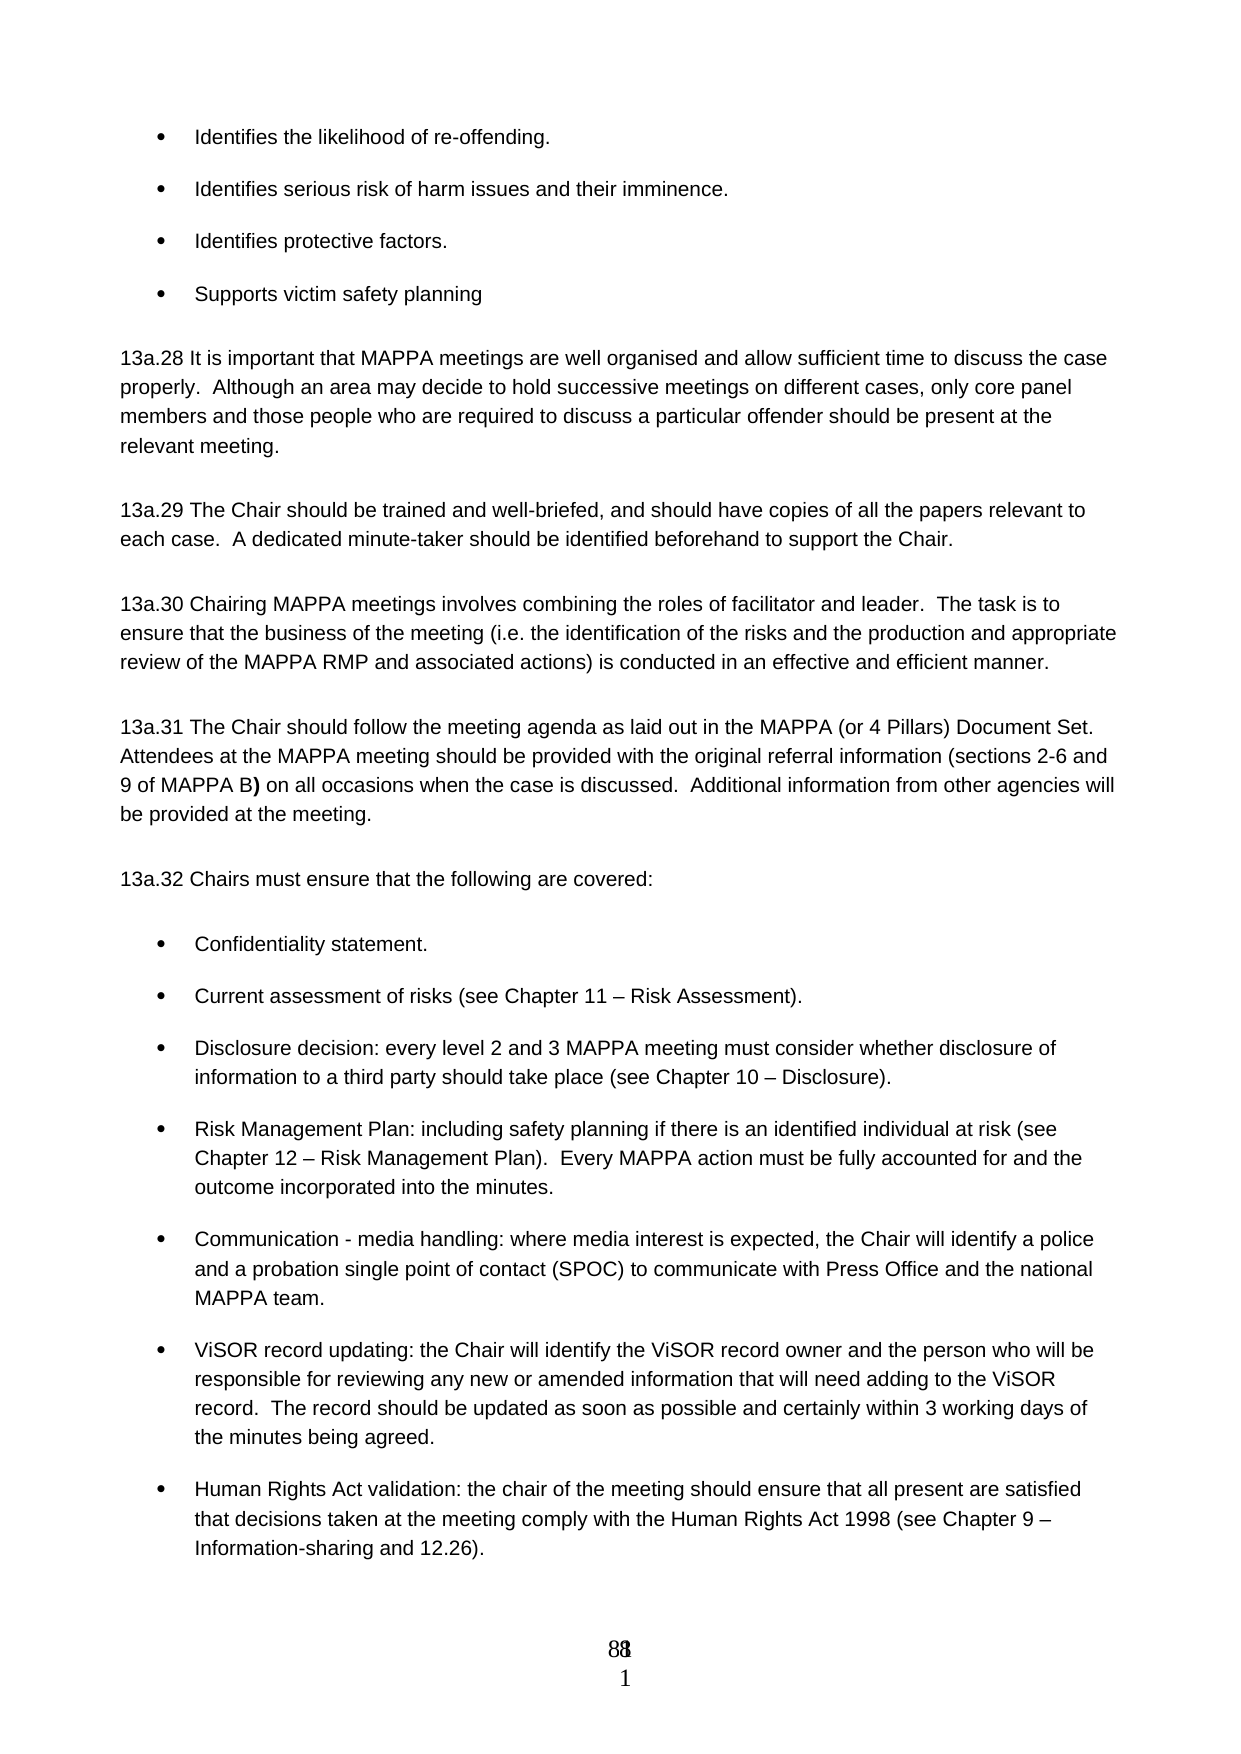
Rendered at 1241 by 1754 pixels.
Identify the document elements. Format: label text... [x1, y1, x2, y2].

list Identifies serious risk of harm issues and their imminence. [157, 172, 1120, 201]
list Confidentiality statement. [157, 926, 1120, 955]
text 13a.31 The Chair should follow the meeting agenda as laid out in the MAPPA (or 4 Pillars) Document Set. Attendees at the MAPPA meeting should be provided with the original referral information (sections 2-6 and 9 of MAPPA B) on all occasions when the case is discussed. Additional information from other agencies will be provided at the meeting. [120, 709, 1120, 826]
text 13a.28 It is important that MAPPA meetings are well organised and allow sufficient time to discuss the case properly. Although an area may decide to hold successive meetings on different cases, only core panel members and those people who are required to discuss a particular offender should be present at the relevant meeting. [120, 341, 1120, 457]
text 13a.32 Chairs must ensure that the following are covered: [120, 862, 1120, 891]
list Supports victim safety planning [157, 276, 1120, 305]
list ViSOR record updating: the Chair will identify the ViSOR record owner and the person who will be responsible for reviewing any new or amended information that will need adding to the ViSOR record. The record should be updated as soon as possible and certainly within 3 working days of the minutes being agreed. [157, 1332, 1120, 1449]
list Risk Management Plan: including safety planning if there is an identified individual at risk (see Chapter 12 – Risk Management Plan). Every MAPPA action must be fully accounted for and the outcome incorporated into the minutes. [157, 1112, 1120, 1199]
text 13a.30 Chairing MAPPA meetings involves combining the roles of facilitator and leader. The task is to ensure that the business of the meeting (i.e. the identification of the risks and the production and appropriate review of the MAPPA RMP and associated actions) is conducted in an effective and efficient manner. [120, 587, 1120, 674]
list Disclosure decision: every level 2 and 3 MAPPA meeting must consider whether disclosure of information to a third party should take place (see Chapter 10 – Disclosure). [157, 1030, 1120, 1089]
list Identifies the likelihood of re-offending. [157, 120, 1120, 149]
list Human Rights Act validation: the chair of the meeting should ensure that all present are satisfied that decisions taken at the meeting comply with the Human Rights Act 1998 (see Chapter 9 – Information-sharing and 12.26). [157, 1472, 1120, 1559]
text 13a.29 The Chair should be trained and well-briefed, and should have copies of all the papers relevant to each case. A dedicated minute-taker should be identified beforehand to support the Chair. [120, 493, 1120, 551]
list Communication - media handling: where media interest is expected, the Chair will identify a police and a probation single point of contact (SPOC) to communicate with Press Office and the national MAPPA team. [157, 1222, 1120, 1309]
list Current assessment of risks (see Chapter 11 – Risk Assessment). [157, 978, 1120, 1007]
list Identifies protective factors. [157, 224, 1120, 253]
